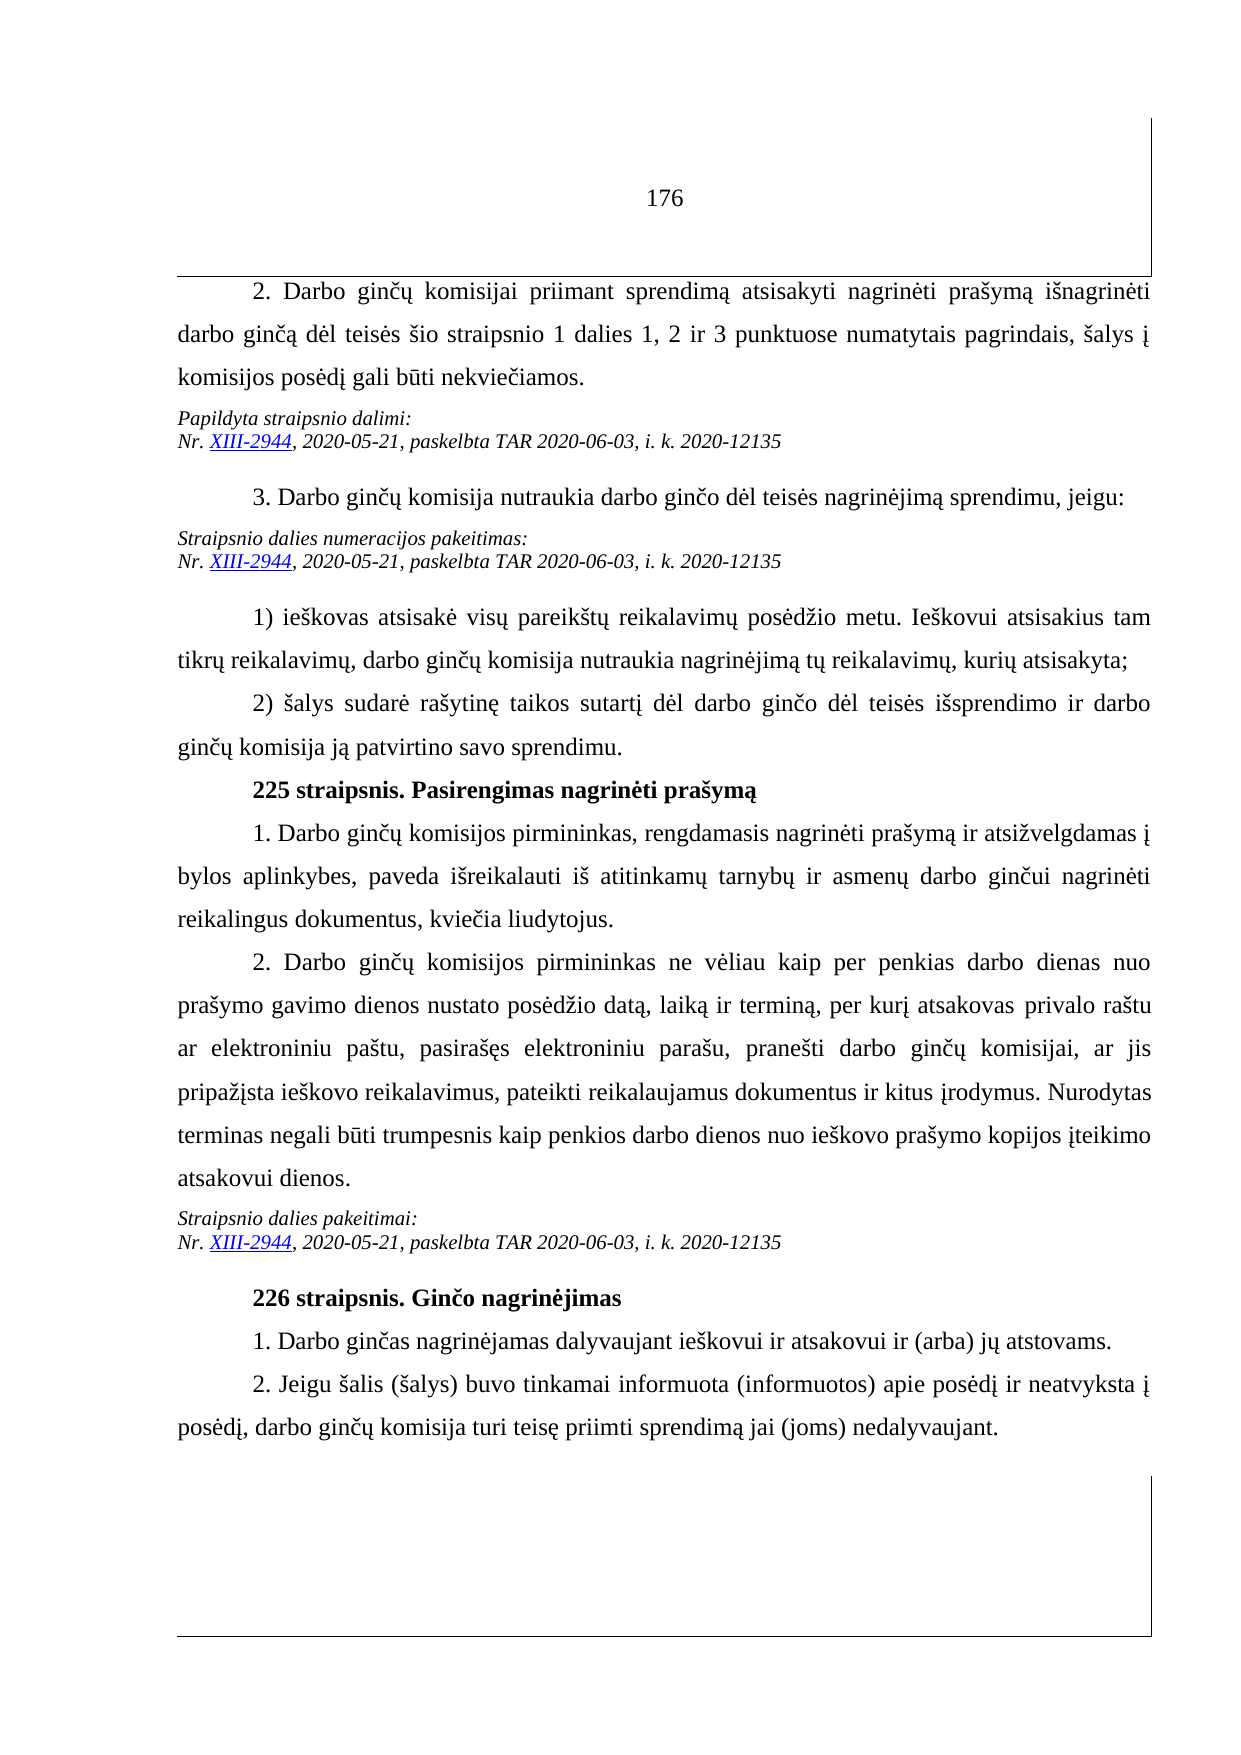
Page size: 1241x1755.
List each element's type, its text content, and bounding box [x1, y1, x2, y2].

text 2. Darbo ginčų komisijos pirmininkas ne vėliau kaip per penkias darbo dienas nuo prašymo gavimo dienos nustato posėdžio datą, laiką ir terminą, per kurį atsakovas privalo raštu ar elektroniniu paštu, pasirašęs elektroniniu parašu, pranešti darbo ginčų komisijai, ar jis pripažįsta ieškovo reikalavimus, pateikti reikalaujamus dokumentus ir kitus įrodymus. Nurodytas terminas negali būti trumpesnis kaip penkios darbo dienos nuo ieškovo prašymo kopijos įteikimo atsakovui dienos. [177, 947, 1152, 1192]
text 3. Darbo ginčų komisija nutraukia darbo ginčo dėl teisės nagrinėjimą sprendimu, jeigu: [177, 482, 1152, 511]
text Papildyta straipsnio dalimi: [177, 405, 1152, 429]
text Nr. XIII-2944, 2020-05-21, paskelbta TAR 2020-06-03, i. k. 2020-12135 [177, 549, 1152, 573]
text Nr. XIII-2944, 2020-05-21, paskelbta TAR 2020-06-03, i. k. 2020-12135 [177, 429, 1152, 453]
text 2. Darbo ginčų komisijai priimant sprendimą atsisakyti nagrinėti prašymą išnagrinėti darbo ginčą dėl teisės šio straipsnio 1 dalies 1, 2 ir 3 punktuose numatytais pagrindais, šalys į komisijos posėdį gali būti nekviečiamos. [177, 276, 1152, 391]
text Straipsnio dalies numeracijos pakeitimas: [177, 525, 1152, 549]
text 1) ieškovas atsisakė visų pareikštų reikalavimų posėdžio metu. Ieškovui atsisakius tam tikrų reikalavimų, darbo ginčų komisija nutraukia nagrinėjimą tų reikalavimų, kurių atsisakyta; [177, 602, 1152, 674]
text 1. Darbo ginčas nagrinėjamas dalyvaujant ieškovui ir atsakovui ir (arba) jų atstovams. [177, 1326, 1152, 1355]
text 2. Jeigu šalis (šalys) buvo tinkamai informuota (informuotos) apie posėdį ir neatvyksta į posėdį, darbo ginčų komisija turi teisę priimti sprendimą jai (joms) nedalyvaujant. [177, 1369, 1152, 1441]
text 1. Darbo ginčų komisijos pirmininkas, rengdamasis nagrinėti prašymą ir atsižvelgdamas į bylos aplinkybes, paveda išreikalauti iš atitinkamų tarnybų ir asmenų darbo ginčui nagrinėti reikalingus dokumentus, kviečia liudytojus. [177, 818, 1152, 933]
text Nr. XIII-2944, 2020-05-21, paskelbta TAR 2020-06-03, i. k. 2020-12135 [177, 1230, 1152, 1254]
text 2) šalys sudarė rašytinę taikos sutartį dėl darbo ginčo dėl teisės išsprendimo ir darbo ginčų komisija ją patvirtino savo sprendimu. [177, 688, 1152, 760]
text Straipsnio dalies pakeitimai: [177, 1206, 1152, 1230]
subtitle 226 straipsnis. Ginčo nagrinėjimas [177, 1283, 1152, 1312]
subtitle 225 straipsnis. Pasirengimas nagrinėti prašymą [177, 775, 1152, 803]
